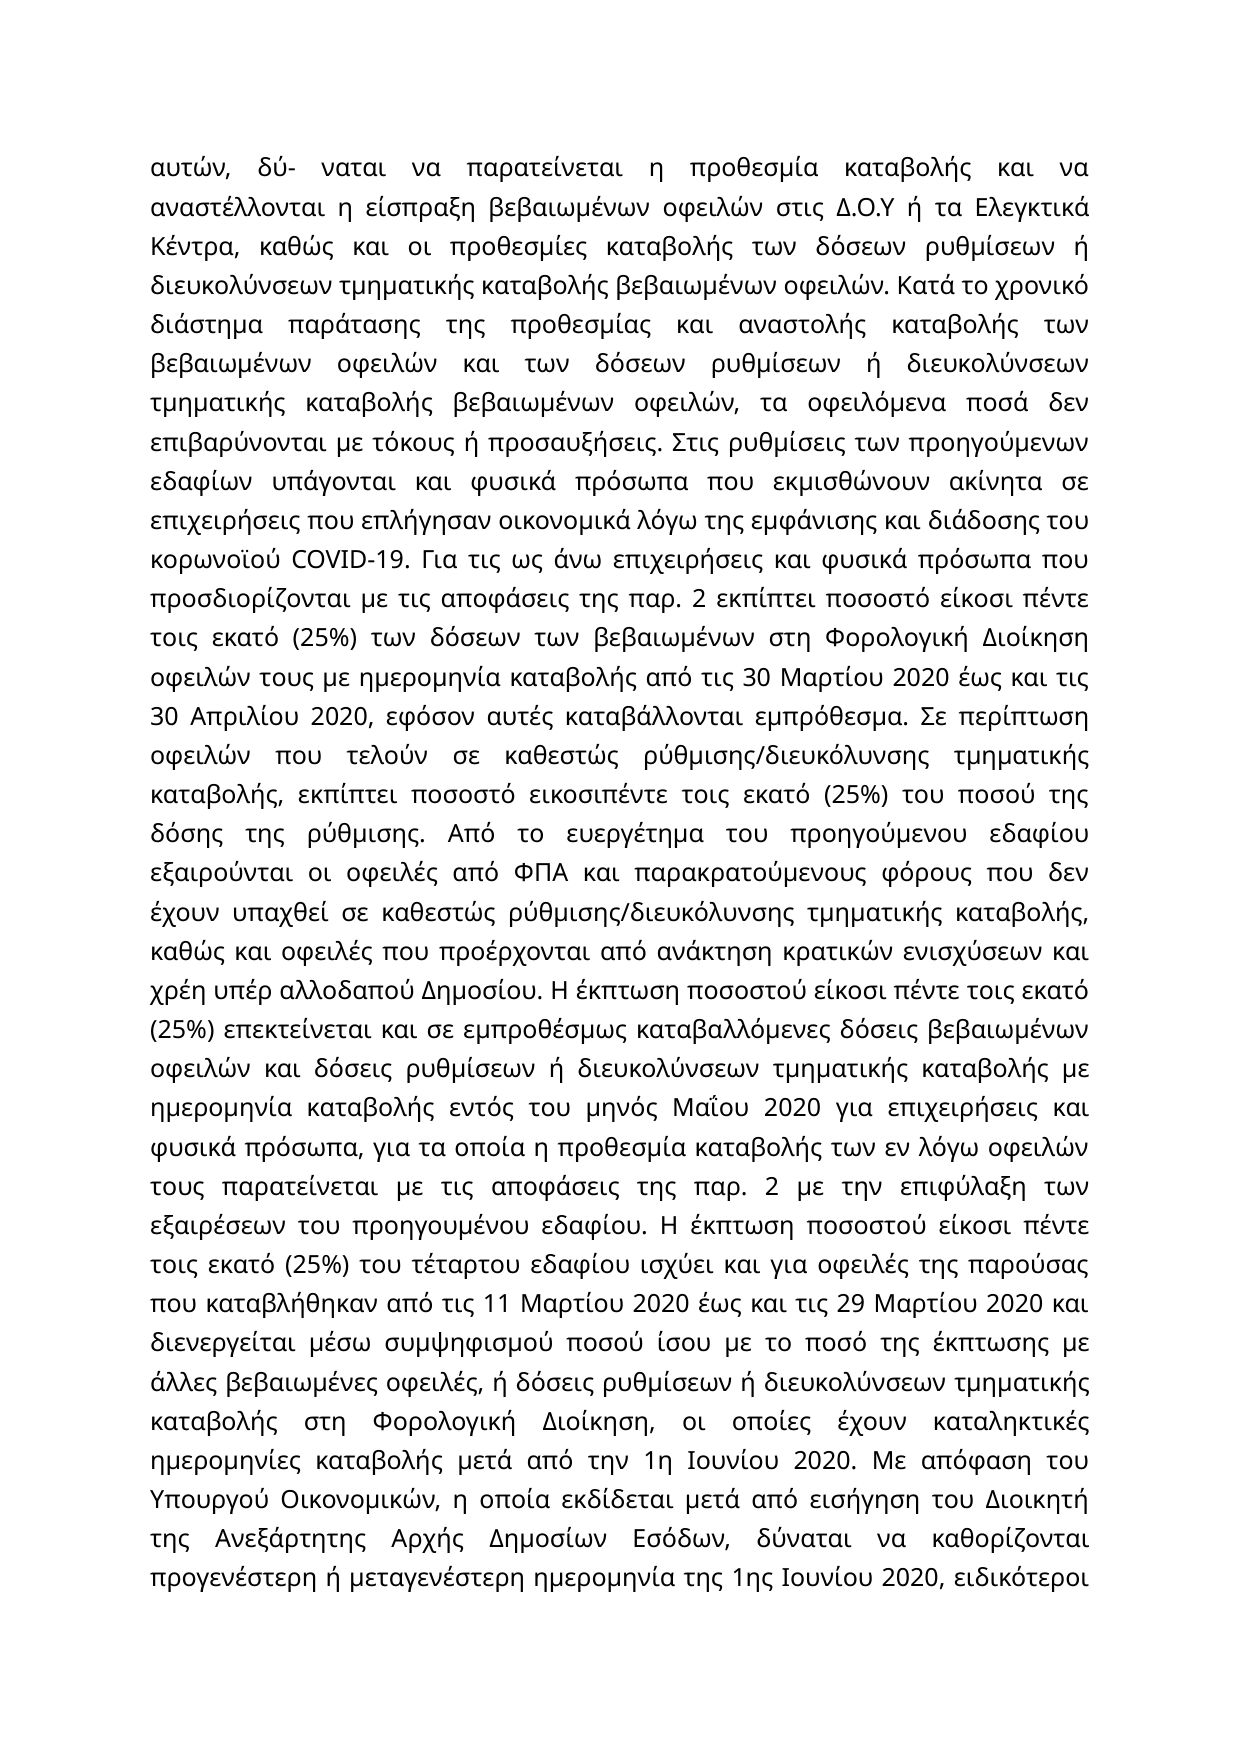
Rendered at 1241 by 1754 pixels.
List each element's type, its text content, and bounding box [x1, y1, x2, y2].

text αυτών, δύ- ναται να παρατείνεται η προθεσμία καταβολής και να αναστέλλονται η είσπραξη βεβαιωμένων οφειλών στις Δ.Ο.Υ ή τα Ελεγκτικά Κέντρα, καθώς και οι προθεσμίες καταβολής των δόσεων ρυθμίσεων ή διευκολύνσεων τμηματικής καταβολής βεβαιωμένων οφειλών. Κατά το χρονικό διάστημα παράτασης της προθεσμίας και αναστολής καταβολής των βεβαιωμένων οφειλών και των δόσεων ρυθμίσεων ή διευκολύνσεων τμηματικής καταβολής βεβαιωμένων οφειλών, τα οφειλόμενα ποσά δεν επιβαρύνονται με τόκους ή προσαυξήσεις. Στις ρυθμίσεις των προηγούμενων εδαφίων υπάγονται και φυσικά πρόσωπα που εκμισθώνουν ακίνητα σε επιχειρήσεις που επλήγησαν οικονομικά λόγω της εμφάνισης και διάδοσης του κορωνοϊού COVID-19. Για τις ως άνω επιχειρήσεις και φυσικά πρόσωπα που προσδιορίζονται με τις αποφάσεις της παρ. 2 εκπίπτει ποσοστό είκοσι πέντε τοις εκατό (25%) των δόσεων των βεβαιωμένων στη Φορολογική Διοίκηση οφειλών τους με ημερομηνία καταβολής από τις 30 Μαρτίου 2020 έως και τις 30 Απριλίου 2020, εφόσον αυτές καταβάλλονται εμπρόθεσμα. Σε περίπτωση οφειλών που τελούν σε καθεστώς ρύθμισης/διευκόλυνσης τμηματικής καταβολής, εκπίπτει ποσοστό εικοσιπέντε τοις εκατό (25%) του ποσού της δόσης της ρύθμισης. Από το ευεργέτημα του προηγούμενου εδαφίου εξαιρούνται οι οφειλές από ΦΠΑ και παρακρατούμενους φόρους που δεν έχουν υπαχθεί σε καθεστώς ρύθμισης/διευκόλυνσης τμηματικής καταβολής, καθώς και οφειλές που προέρχονται από ανάκτηση κρατικών ενισχύσεων και χρέη υπέρ αλλοδαπού Δημοσίου. Η έκπτωση ποσοστού είκοσι πέντε τοις εκατό (25%) επεκτείνεται και σε εμπροθέσμως καταβαλλόμενες δόσεις βεβαιωμένων οφειλών και δόσεις ρυθμίσεων ή διευκολύνσεων τμηματικής καταβολής με ημερομηνία καταβολής εντός του μηνός Μαΐου 2020 για επιχειρήσεις και φυσικά πρόσωπα, για τα οποία η προθεσμία καταβολής των εν λόγω οφειλών τους παρατείνεται με τις αποφάσεις της παρ. 2 με την επιφύλαξη των εξαιρέσεων του προηγουμένου εδαφίου. Η έκπτωση ποσοστού είκοσι πέντε τοις εκατό (25%) του τέταρτου εδαφίου ισχύει και για οφειλές της παρούσας που καταβλήθηκαν από τις 11 Μαρτίου 2020 έως και τις 29 Μαρτίου 2020 και διενεργείται μέσω συμψηφισμού ποσού ίσου με το ποσό της έκπτωσης με άλλες βεβαιωμένες οφειλές, ή δόσεις ρυθμίσεων ή διευκολύνσεων τμηματικής καταβολής στη Φορολογική Διοίκηση, οι οποίες έχουν καταληκτικές ημερομηνίες καταβολής μετά από την 1η Ιουνίου 2020. Με απόφαση του Υπουργού Οικονομικών, η οποία εκδίδεται μετά από εισήγηση του Διοικητή της Ανεξάρτητης Αρχής Δημοσίων Εσόδων, δύναται να καθορίζονται προγενέστερη ή μεταγενέστερη ημερομηνία της 1ης Ιουνίου 2020, ειδικότεροι [150, 150, 1090, 1594]
